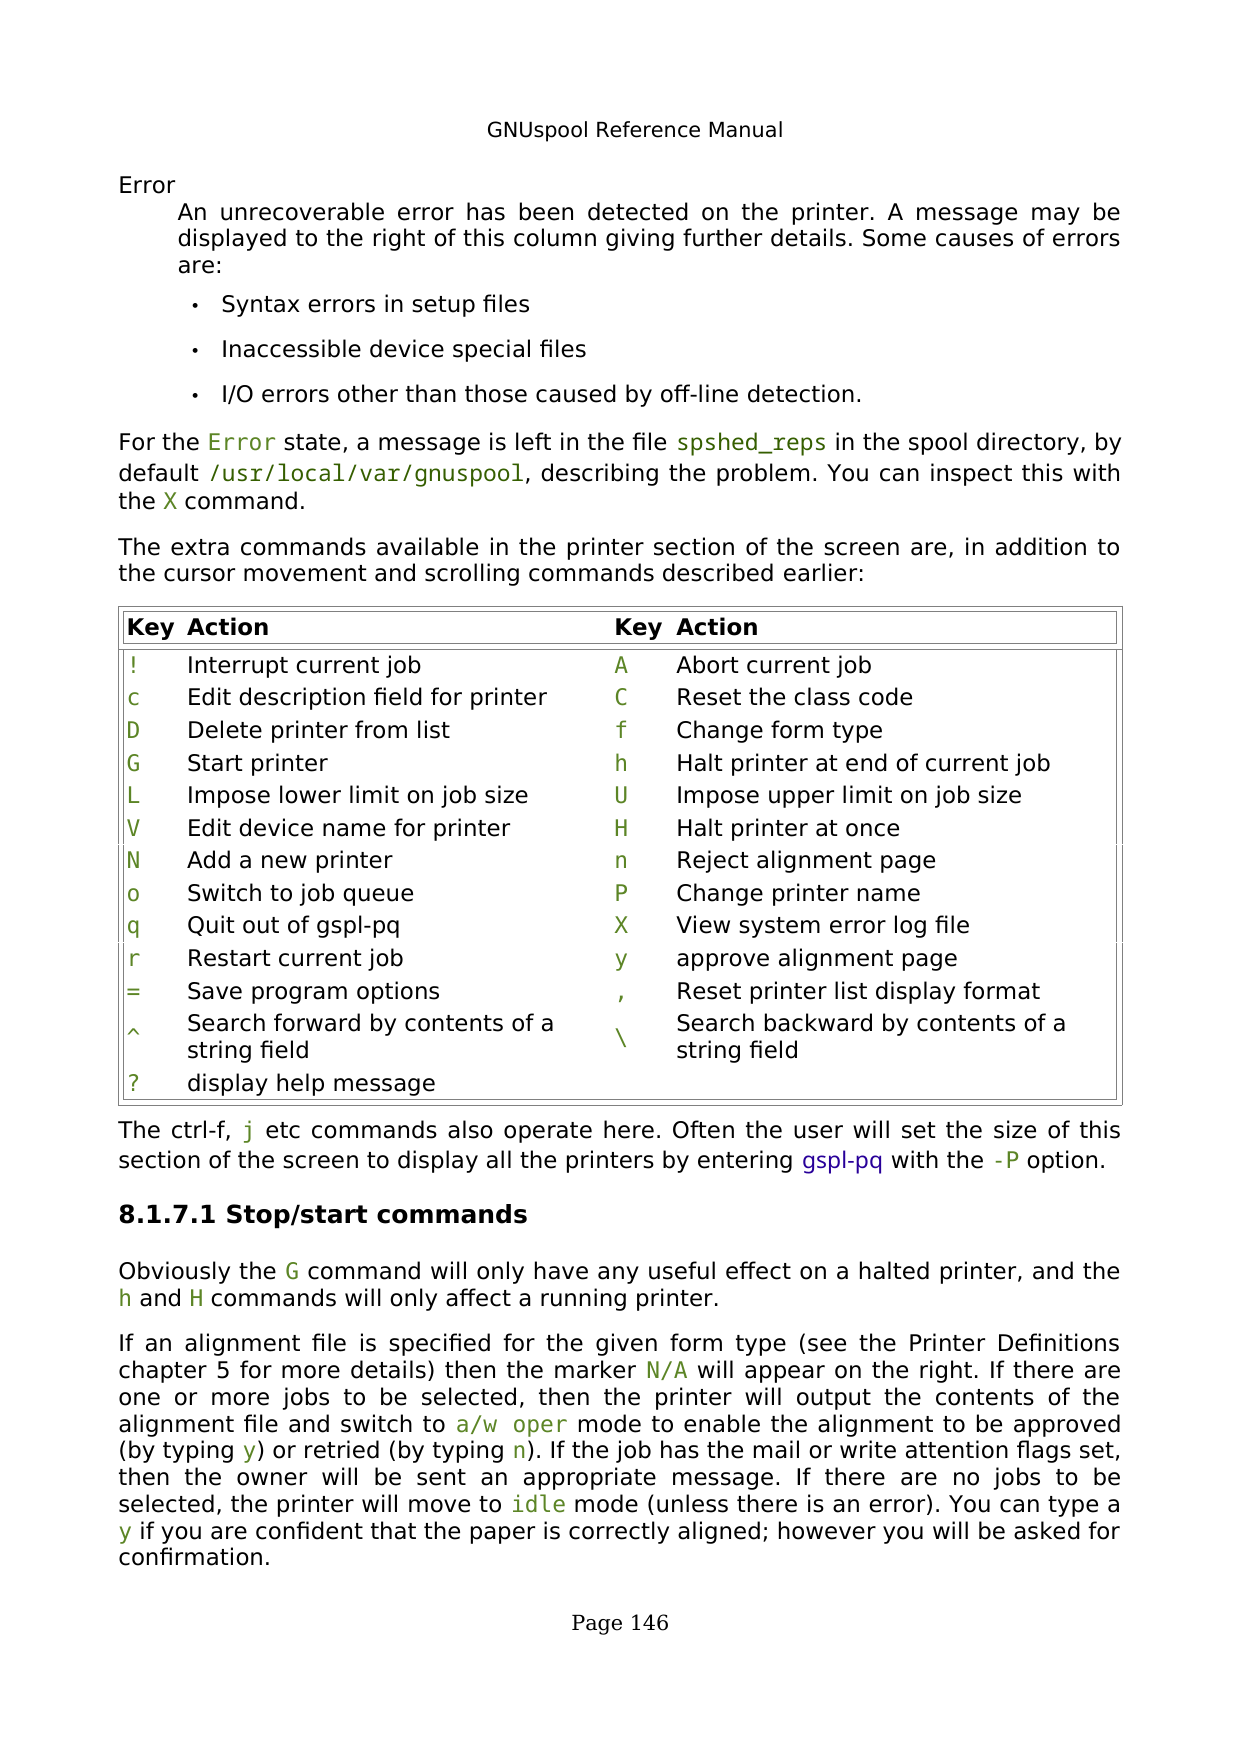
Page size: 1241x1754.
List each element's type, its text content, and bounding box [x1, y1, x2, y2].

table_cell [119, 910, 123, 942]
table_header [184, 607, 611, 611]
table_cell Edit description field for printer [184, 682, 611, 714]
table_cell Impose lower limit on job size [184, 779, 611, 812]
table_cell Halt printer at once [673, 812, 1116, 844]
table_cell Abort current job [673, 650, 1116, 682]
table_cell Add a new printer [184, 845, 611, 877]
table_cell G [124, 747, 184, 779]
table_cell Reject alignment page [673, 845, 1116, 877]
table_header Key [611, 612, 673, 643]
table_cell ! [124, 650, 184, 682]
text For the Error state, a message is left in the file spshed_reps in the spool directory, by default /usr/local/var/gnuspool, describing the problem. You can inspect this with the X command. [118, 426, 1122, 515]
table_cell View system error log file [673, 910, 1116, 942]
table_cell Quit out of gspl-pq [184, 910, 611, 942]
table_cell Switch to job queue [184, 877, 611, 910]
table_cell L [124, 779, 184, 812]
table_cell [673, 1067, 1116, 1099]
table_cell N [124, 845, 184, 877]
table_header [611, 607, 673, 611]
table_cell [119, 779, 123, 812]
table_cell [119, 714, 123, 747]
table_cell Save program options [184, 975, 611, 1008]
table_cell n [611, 845, 673, 877]
table_cell [119, 975, 123, 1008]
table_cell [673, 1067, 1122, 1105]
list Inaccessible device special files [192, 336, 1122, 363]
table_cell Impose upper limit on job size [673, 779, 1116, 812]
subtitle Error [118, 172, 1122, 199]
table_cell Reset the class code [673, 682, 1116, 714]
table_cell approve alignment page [673, 943, 1116, 975]
table_cell [611, 1067, 673, 1099]
table_cell f [611, 714, 673, 747]
table_cell [119, 877, 123, 910]
table_cell H [611, 812, 673, 844]
text The ctrl-f, j etc commands also operate here. Often the user will set the size of this section of the screen to display all the printers by entering gspl-pq with the -P option. [118, 1117, 1122, 1175]
table_cell q [124, 910, 184, 942]
table_cell U [611, 779, 673, 812]
text Obviously the G command will only have any useful effect on a halted printer, and the h and H commands will only affect a running printer. [118, 1258, 1122, 1312]
table_cell C [611, 682, 673, 714]
table_cell y [611, 943, 673, 975]
table_cell P [611, 877, 673, 910]
table_header Action [673, 607, 1122, 649]
table_cell = [124, 975, 184, 1008]
table_cell ^ [124, 1008, 184, 1067]
subtitle Stop/start commands [118, 1200, 1122, 1229]
table_header [184, 644, 611, 649]
table_cell Interrupt current job [184, 650, 611, 682]
table_cell [119, 943, 123, 975]
list I/O errors other than those caused by off-line detection. [192, 381, 1122, 408]
table_cell V [124, 812, 184, 844]
table_cell Search backward by contents of a string field [673, 1008, 1116, 1067]
table_cell , [611, 975, 673, 1008]
table_cell Delete printer from list [184, 714, 611, 747]
table_header [611, 644, 673, 649]
table_cell X [611, 910, 673, 942]
table_cell [119, 812, 123, 844]
table_cell Reset printer list display format [673, 975, 1116, 1008]
table_cell [119, 1008, 123, 1067]
table_cell Edit device name for printer [184, 812, 611, 844]
table_cell h [611, 747, 673, 779]
table_cell Search forward by contents of a string field [184, 1008, 611, 1067]
text The extra commands available in the printer section of the screen are, in addition to the cursor movement and scrolling commands described earlier: [118, 534, 1122, 587]
table_cell [119, 682, 123, 714]
list An unrecoverable error has been detected on the printer. A message may be displayed to the right of this column giving further details. Some causes of errors are: [177, 199, 1122, 279]
table_cell [119, 650, 123, 682]
table_cell \ [611, 1008, 673, 1067]
table_cell D [124, 714, 184, 747]
table_cell c [124, 682, 184, 714]
table_header Key [119, 607, 184, 649]
text If an alignment file is specified for the given form type (see the Printer Definitions chapter 5 for more details) then the marker N/A will appear on the right. If there are one or more jobs to be selected, then the printer will output the contents of the alignment file and switch to a/w oper mode to enable the alignment to be approved (by typing y) or retried (by typing n). If the job has the mail or write attention flags set, then the owner will be sent an appropriate message. If there are no jobs to be selected, the printer will move to idle mode (unless there is an error). You can type a y if you are confident that the paper is correctly aligned; however you will be asked for confirmation. [118, 1330, 1122, 1571]
table_cell Start printer [184, 747, 611, 779]
table_header Action [184, 612, 611, 643]
table_cell Halt printer at end of current job [673, 747, 1116, 779]
table_cell A [611, 650, 673, 682]
table_cell ? [119, 1067, 184, 1105]
table_cell Change form type [673, 714, 1116, 747]
table_cell display help message [184, 1067, 611, 1099]
table_cell Restart current job [184, 943, 611, 975]
table_cell o [124, 877, 184, 910]
list Syntax errors in setup files [192, 291, 1122, 317]
table_cell r [124, 943, 184, 975]
table_cell [611, 1100, 673, 1105]
table_cell [119, 747, 123, 779]
table_cell [119, 845, 123, 877]
table_cell [184, 1100, 611, 1105]
table_cell Change printer name [673, 877, 1116, 910]
